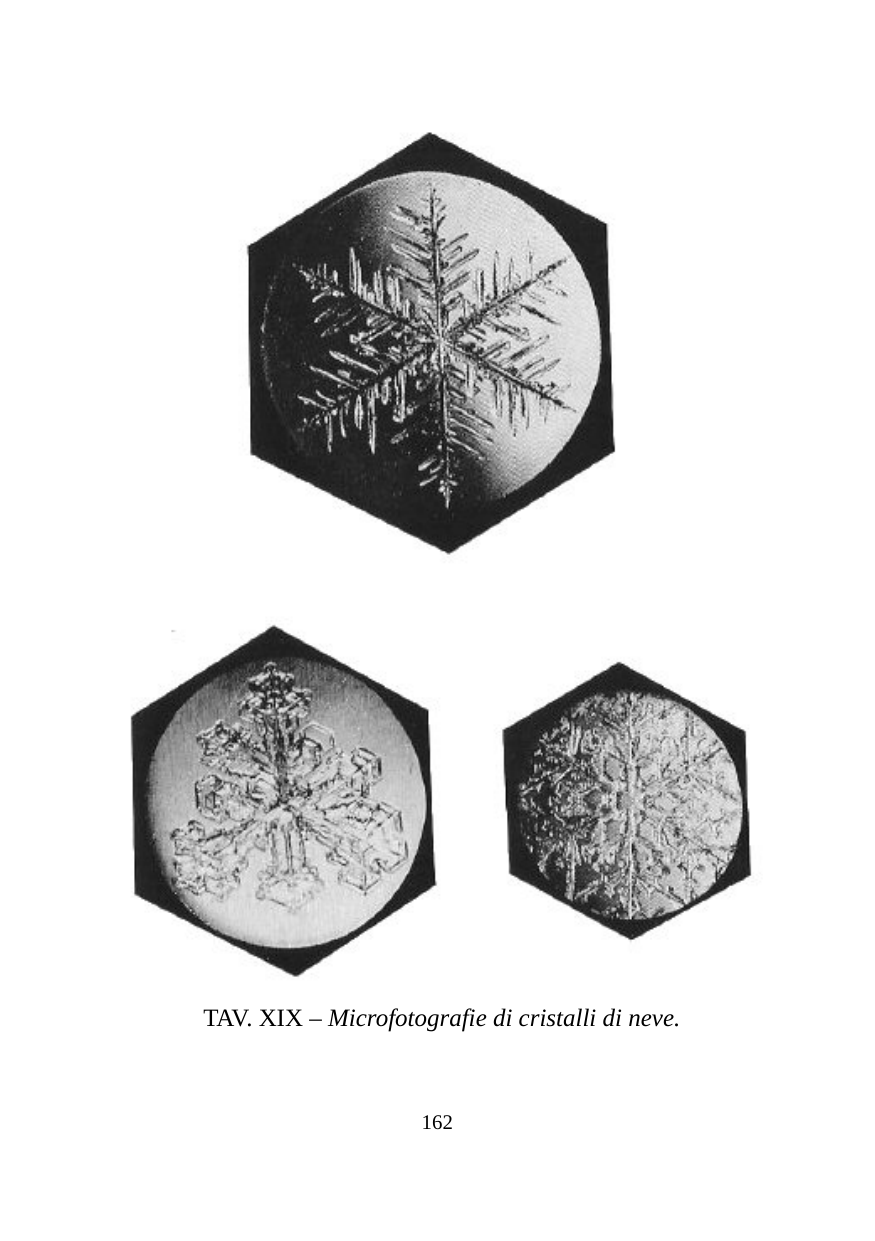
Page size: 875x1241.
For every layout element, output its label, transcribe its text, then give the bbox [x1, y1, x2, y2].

text TAV. XIX – Microfotografie di cristalli di neve. [118, 992, 768, 1032]
picture [118, 106, 768, 992]
